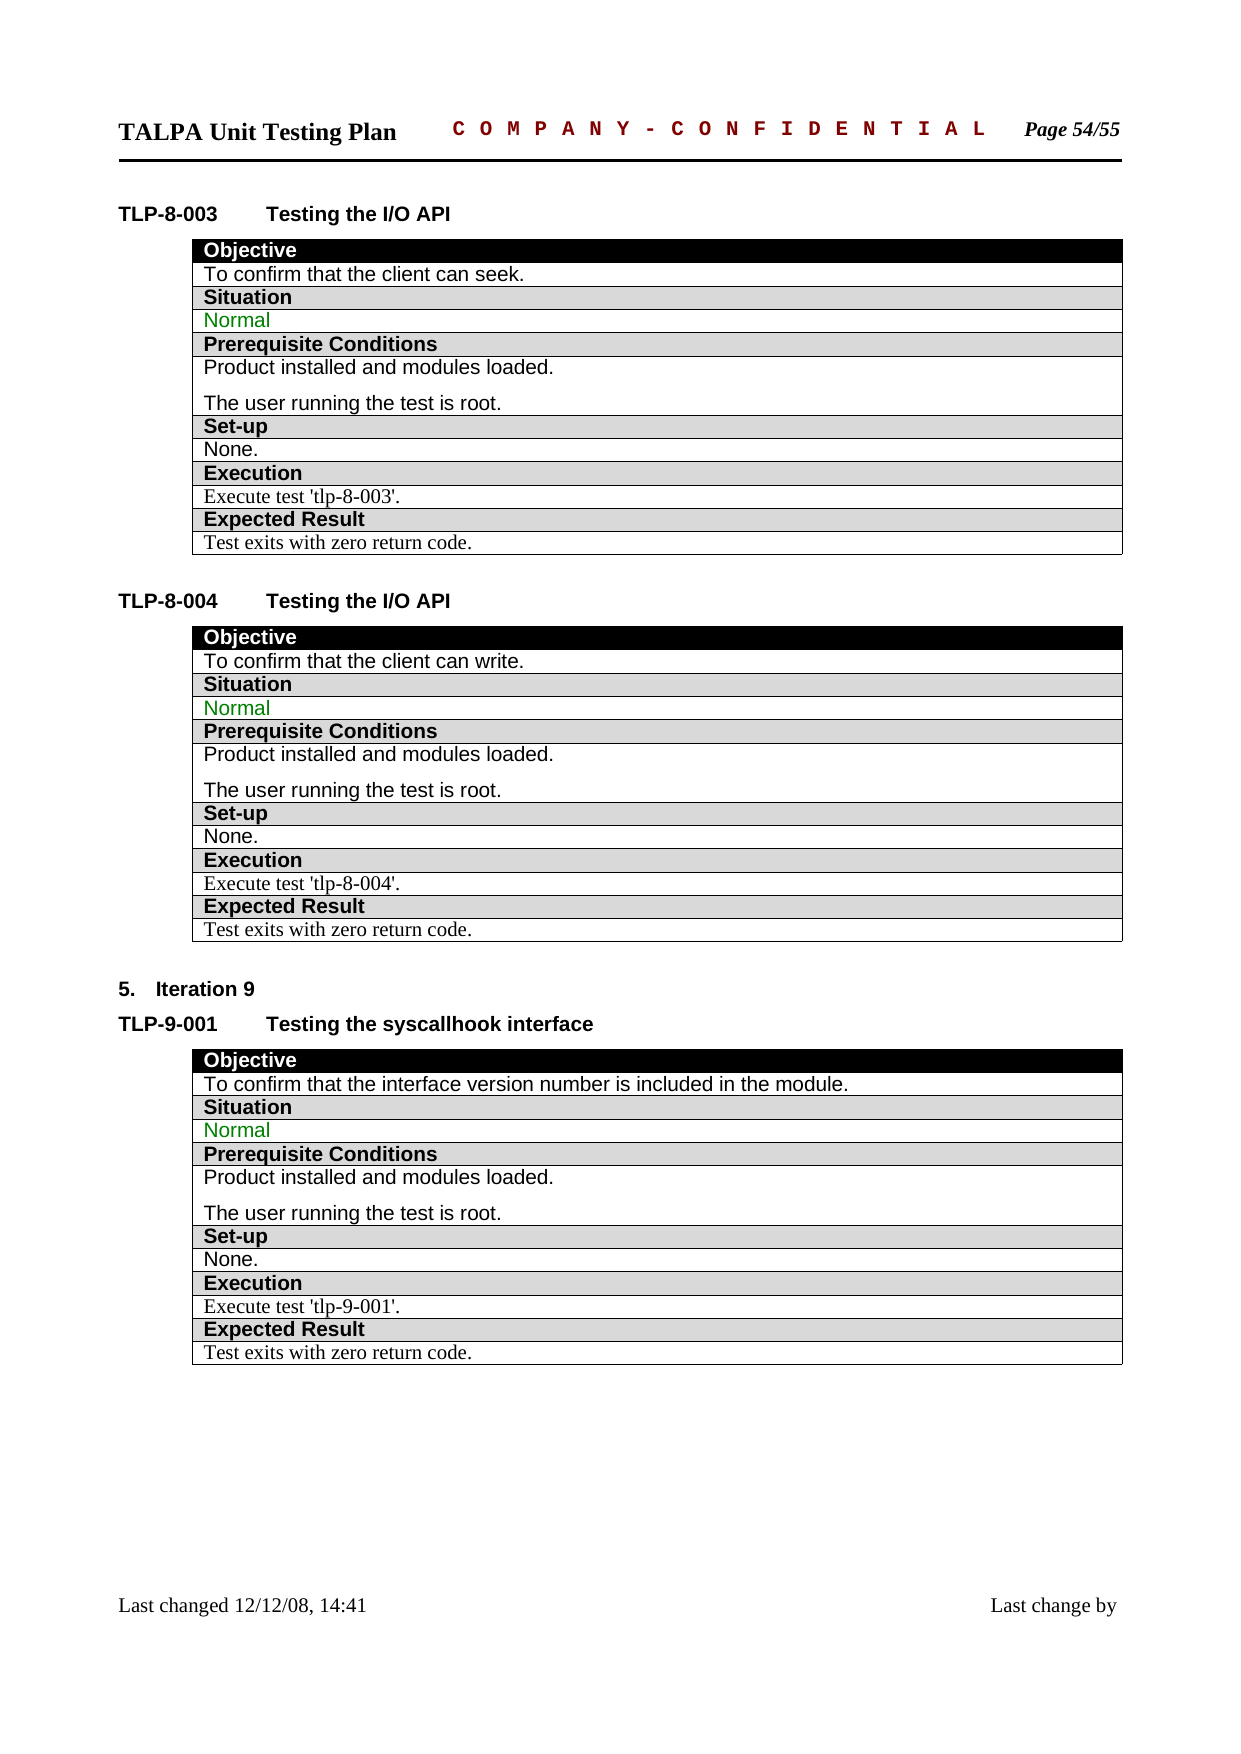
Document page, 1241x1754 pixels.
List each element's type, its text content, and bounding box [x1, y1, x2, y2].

table_cell Test exits with zero return code. [193, 919, 1122, 941]
table_header Objective [193, 627, 1122, 649]
table_cell Situation [193, 287, 1122, 309]
table_cell Expected Result [193, 509, 1122, 531]
table_cell Situation [193, 674, 1122, 696]
table_cell Product installed and modules loaded. The user running the test is root. [193, 357, 1122, 415]
table_cell Test exits with zero return code. [193, 532, 1122, 554]
table_cell Expected Result [193, 1319, 1122, 1341]
table_cell Execute test 'tlp-8-003'. [193, 486, 1122, 508]
table_cell Prerequisite Conditions [193, 720, 1122, 743]
table_cell Execution [193, 849, 1122, 872]
table_cell None. [193, 826, 1122, 848]
text TLP-9-001 Testing the syscallhook interface [118, 1013, 1122, 1036]
table_cell Product installed and modules loaded. The user running the test is root. [193, 744, 1122, 802]
text TLP-8-004 Testing the I/O API [118, 590, 1122, 613]
table_cell Execution [193, 462, 1122, 485]
table_cell To confirm that the client can write. [193, 650, 1122, 673]
table_cell None. [193, 1249, 1122, 1271]
table_cell Product installed and modules loaded. The user running the test is root. [193, 1166, 1122, 1225]
table_cell Expected Result [193, 896, 1122, 918]
table_cell None. [193, 439, 1122, 461]
table_header Objective [193, 240, 1122, 262]
table_cell Set-up [193, 416, 1122, 438]
table_cell Normal [193, 1120, 1122, 1142]
table_cell Test exits with zero return code. [193, 1342, 1122, 1364]
text TLP-8-003 Testing the I/O API [118, 203, 1122, 226]
table_cell Set-up [193, 803, 1122, 825]
table_cell To confirm that the client can seek. [193, 263, 1122, 286]
table_cell Normal [193, 310, 1122, 332]
list Iteration 9 [118, 977, 1122, 1000]
table_cell Normal [193, 697, 1122, 719]
table_cell To confirm that the interface version number is included in the module. [193, 1073, 1122, 1095]
table_cell Prerequisite Conditions [193, 1143, 1122, 1165]
table_cell Situation [193, 1096, 1122, 1119]
table_cell Execute test 'tlp-8-004'. [193, 873, 1122, 895]
table_cell Prerequisite Conditions [193, 333, 1122, 356]
table_cell Execute test 'tlp-9-001'. [193, 1296, 1122, 1318]
table_cell Set-up [193, 1226, 1122, 1248]
table_header Objective [193, 1050, 1122, 1072]
table_cell Execution [193, 1272, 1122, 1295]
